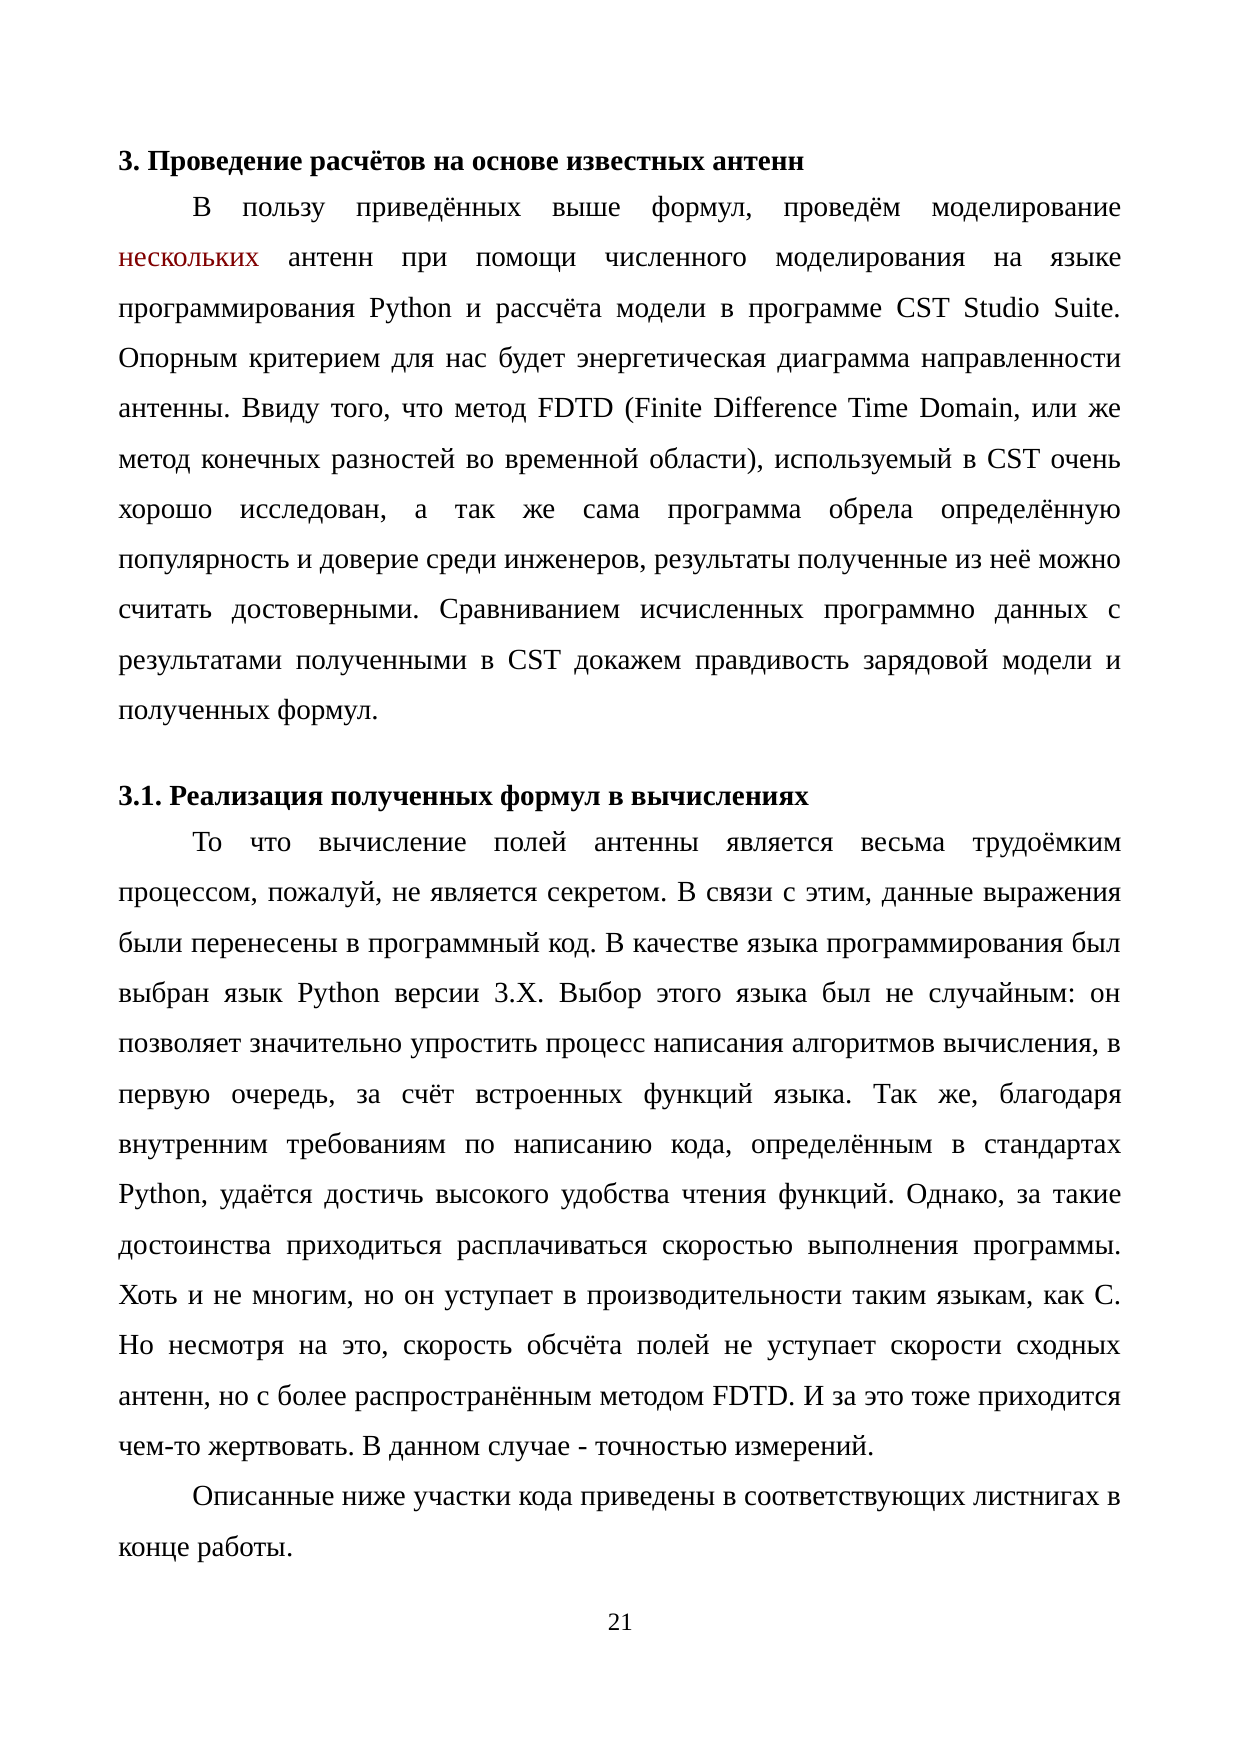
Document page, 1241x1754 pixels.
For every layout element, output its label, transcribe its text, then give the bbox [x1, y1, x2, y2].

subtitle 3.1. Реализация полученных формул в вычислениях [118, 778, 1122, 812]
text В пользу приведённых выше формул, проведём моделирование нескольких антенн при помощи численного моделирования на языке программирования Python и рассчёта модели в программе CST Studio Suite. Опорным критерием для нас будет энергетическая диаграмма направленности антенны. Ввиду того, что метод FDTD (Finite Difference Time Domain, или же метод конечных разностей во временной области), используемый в CST очень хорошо исследован, а так же сама программа обрела определённую популярность и доверие среди инженеров, результаты полученные из неё можно считать достоверными. Сравниванием исчисленных программно данных с результатами полученными в CST докажем правдивость зарядовой модели и полученных формул. [118, 189, 1122, 726]
text То что вычисление полей антенны является весьма трудоёмким процессом, пожалуй, не является секретом. В связи с этим, данные выражения были перенесены в программный код. В качестве языка программирования был выбран язык Python версии 3.X. Выбор этого языка был не случайным: он позволяет значительно упростить процесс написания алгоритмов вычисления, в первую очередь, за счёт встроенных функций языка. Так же, благодаря внутренним требованиям по написанию кода, определённым в стандартах Python, удаётся достичь высокого удобства чтения функций. Однако, за такие достоинства приходиться расплачиваться скоростью выполнения программы. Хоть и не многим, но он уступает в производительности таким языкам, как С. Но несмотря на это, скорость обсчёта полей не уступает скорости сходных антенн, но с более распространённым методом FDTD. И за это тоже приходится чем-то жертвовать. В данном случае ‑ точностью измерений. [118, 824, 1122, 1462]
text Описанные ниже участки кода приведены в соответствующих листнигах в конце работы. [118, 1478, 1122, 1562]
subtitle 3. Проведение расчётов на основе известных антенн [118, 143, 1122, 177]
